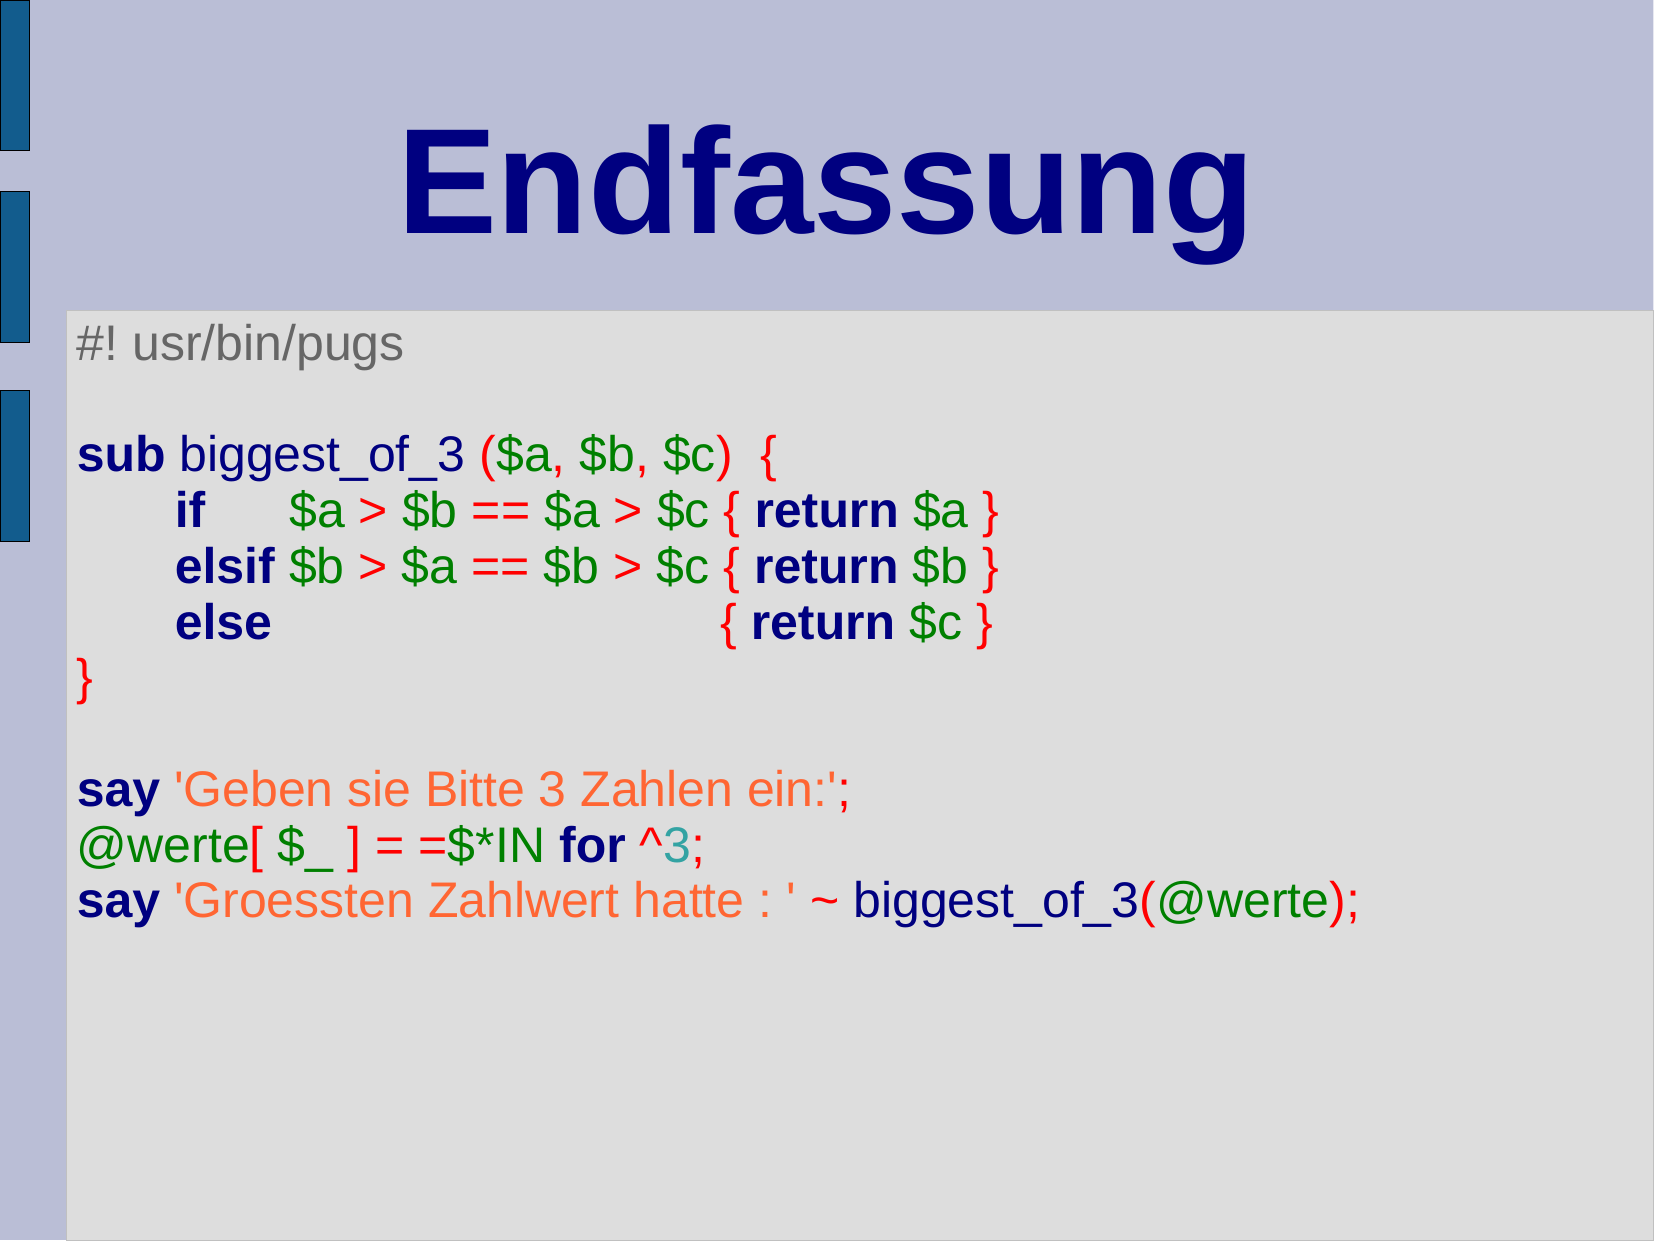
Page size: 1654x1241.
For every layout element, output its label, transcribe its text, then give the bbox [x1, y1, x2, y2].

title Endfassung [59, 78, 1595, 286]
list #! usr/bin/pugs sub biggest_of_3 ($a, $b, $c) { if $a > $b == $a > $c { return $a } elsif $b > $a == $b > $c { return $b } else { return $c } } say 'Geben sie Bitte 3 Zahlen ein:'; @werte[ $_ ] = =$*IN for ^3; say 'Groessten Zahlwert hatte : ' ~ biggest_of_3(@werte); [76, 315, 1625, 1182]
